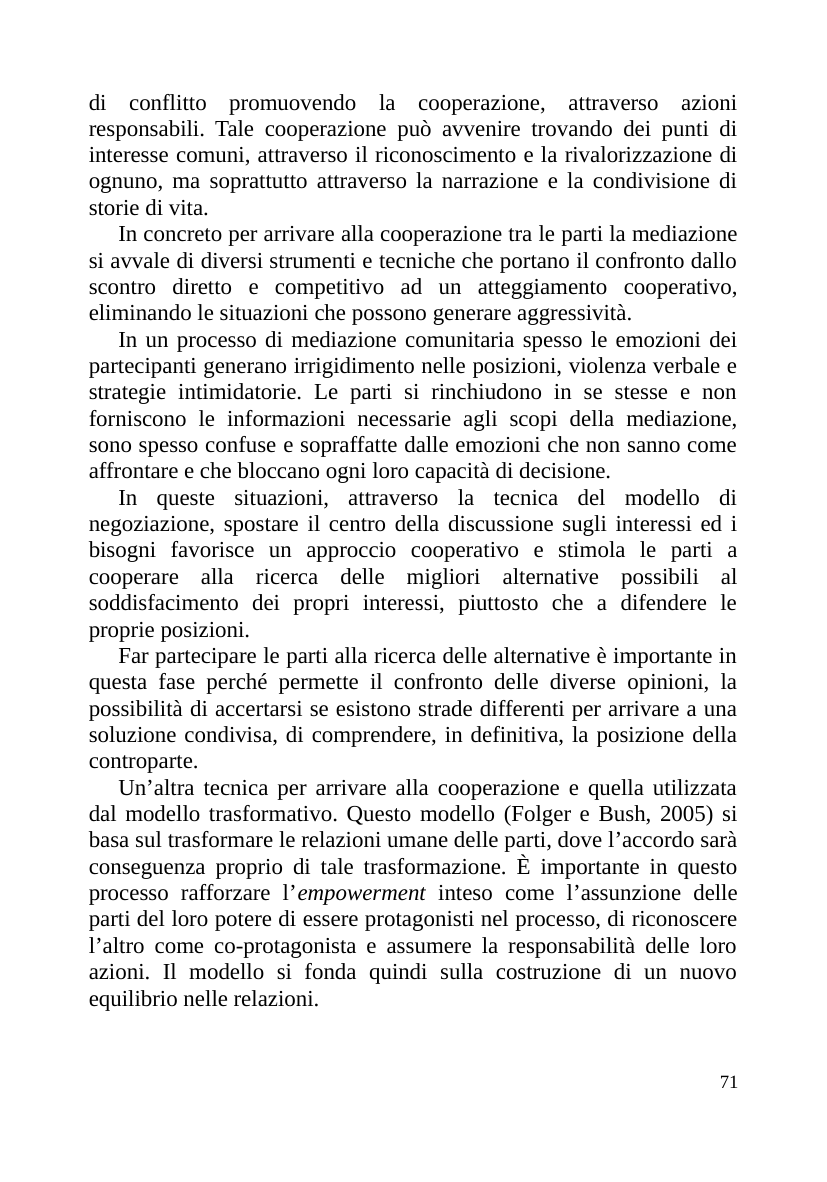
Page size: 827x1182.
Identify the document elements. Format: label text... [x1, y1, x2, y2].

text di conflitto promuovendo la cooperazione, attraverso azioni responsabili. Tale cooperazione può avvenire trovando dei punti di interesse comuni, attraverso il riconoscimento e la rivalorizzazione di ognuno, ma soprattutto attraverso la narrazione e la condivisione di storie di vita. [88, 88, 738, 220]
text Un’altra tecnica per arrivare alla cooperazione e quella utilizzata dal modello trasformativo. Questo modello (Folger e Bush, 2005) si basa sul trasformare le relazioni umane delle parti, dove l’accordo sarà conseguenza proprio di tale trasformazione. È importante in questo processo rafforzare l’empowerment inteso come l’assunzione delle parti del loro potere di essere protagonisti nel processo, di riconoscere l’altro come co-protagonista e assumere la responsabilità delle loro azioni. Il modello si fonda quindi sulla costruzione di un nuovo equilibrio nelle relazioni. [88, 774, 738, 1011]
text In queste situazioni, attraverso la tecnica del modello di negoziazione, spostare il centro della discussione sugli interessi ed i bisogni favorisce un approccio cooperativo e stimola le parti a cooperare alla ricerca delle migliori alternative possibili al soddisfacimento dei propri interessi, piuttosto che a difendere le proprie posizioni. [88, 484, 738, 642]
text In concreto per arrivare alla cooperazione tra le parti la mediazione si avvale di diversi strumenti e tecniche che portano il confronto dallo scontro diretto e competitivo ad un atteggiamento cooperativo, eliminando le situazioni che possono generare aggressività. [88, 220, 738, 326]
text Far partecipare le parti alla ricerca delle alternative è importante in questa fase perché permette il confronto delle diverse opinioni, la possibilità di accertarsi se esistono strade differenti per arrivare a una soluzione condivisa, di comprendere, in definitiva, la posizione della controparte. [88, 642, 738, 774]
text In un processo di mediazione comunitaria spesso le emozioni dei partecipanti generano irrigidimento nelle posizioni, violenza verbale e strategie intimidatorie. Le parti si rinchiudono in se stesse e non forniscono le informazioni necessarie agli scopi della mediazione, sono spesso confuse e sopraffatte dalle emozioni che non sanno come affrontare e che bloccano ogni loro capacità di decisione. [88, 326, 738, 484]
